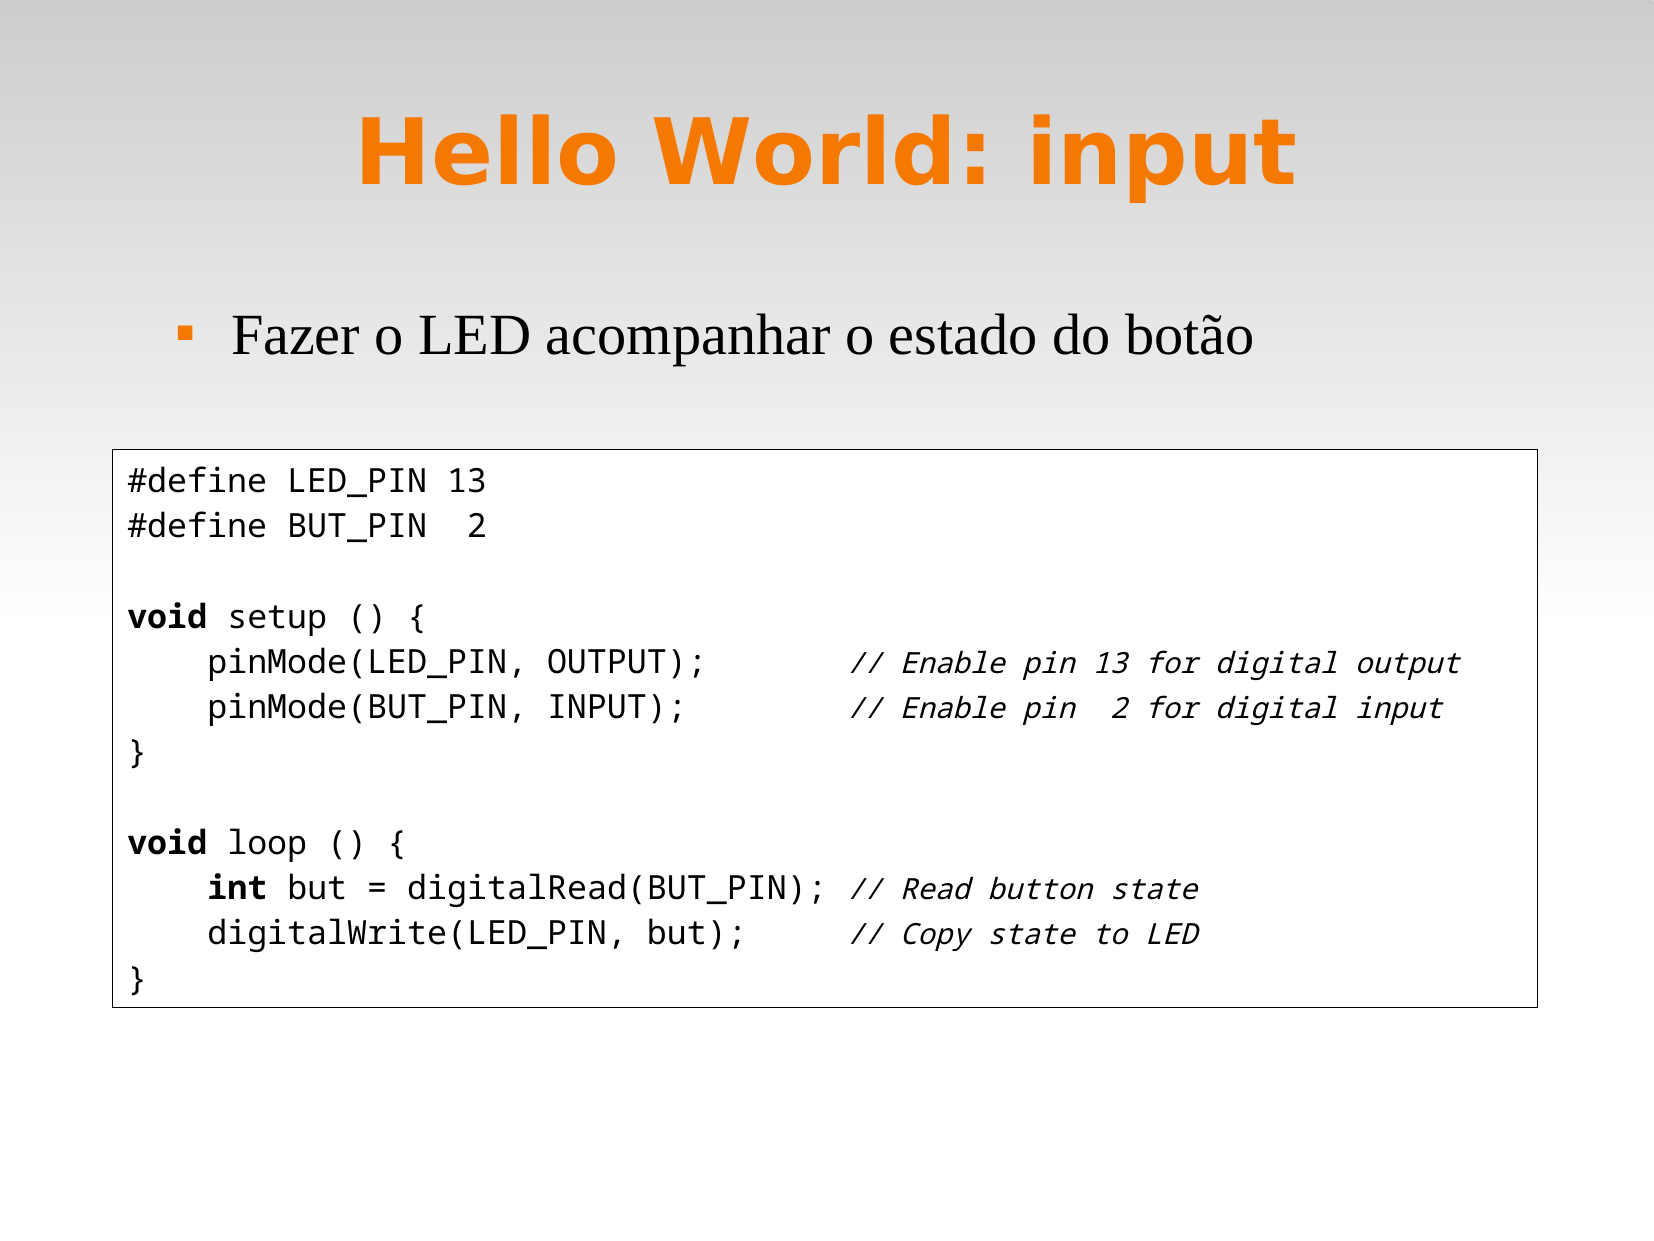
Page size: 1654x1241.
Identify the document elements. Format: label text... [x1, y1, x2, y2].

title Hello World: input [82, 49, 1571, 257]
list Fazer o LED acompanhar o estado do botão [89, 302, 1576, 1121]
text_box #define LED_PIN 13 #define BUT_PIN 2 void setup () { pinMode(LED_PIN, OUTPUT); // Enable pin 13 for digital output pinMode(BUT_PIN, INPUT); // Enable pin 2 for digital input } void loop () { int but = digitalRead(BUT_PIN); // Read button state digitalWrite(LED_PIN, but); // Copy state to LED } [112, 449, 1538, 933]
